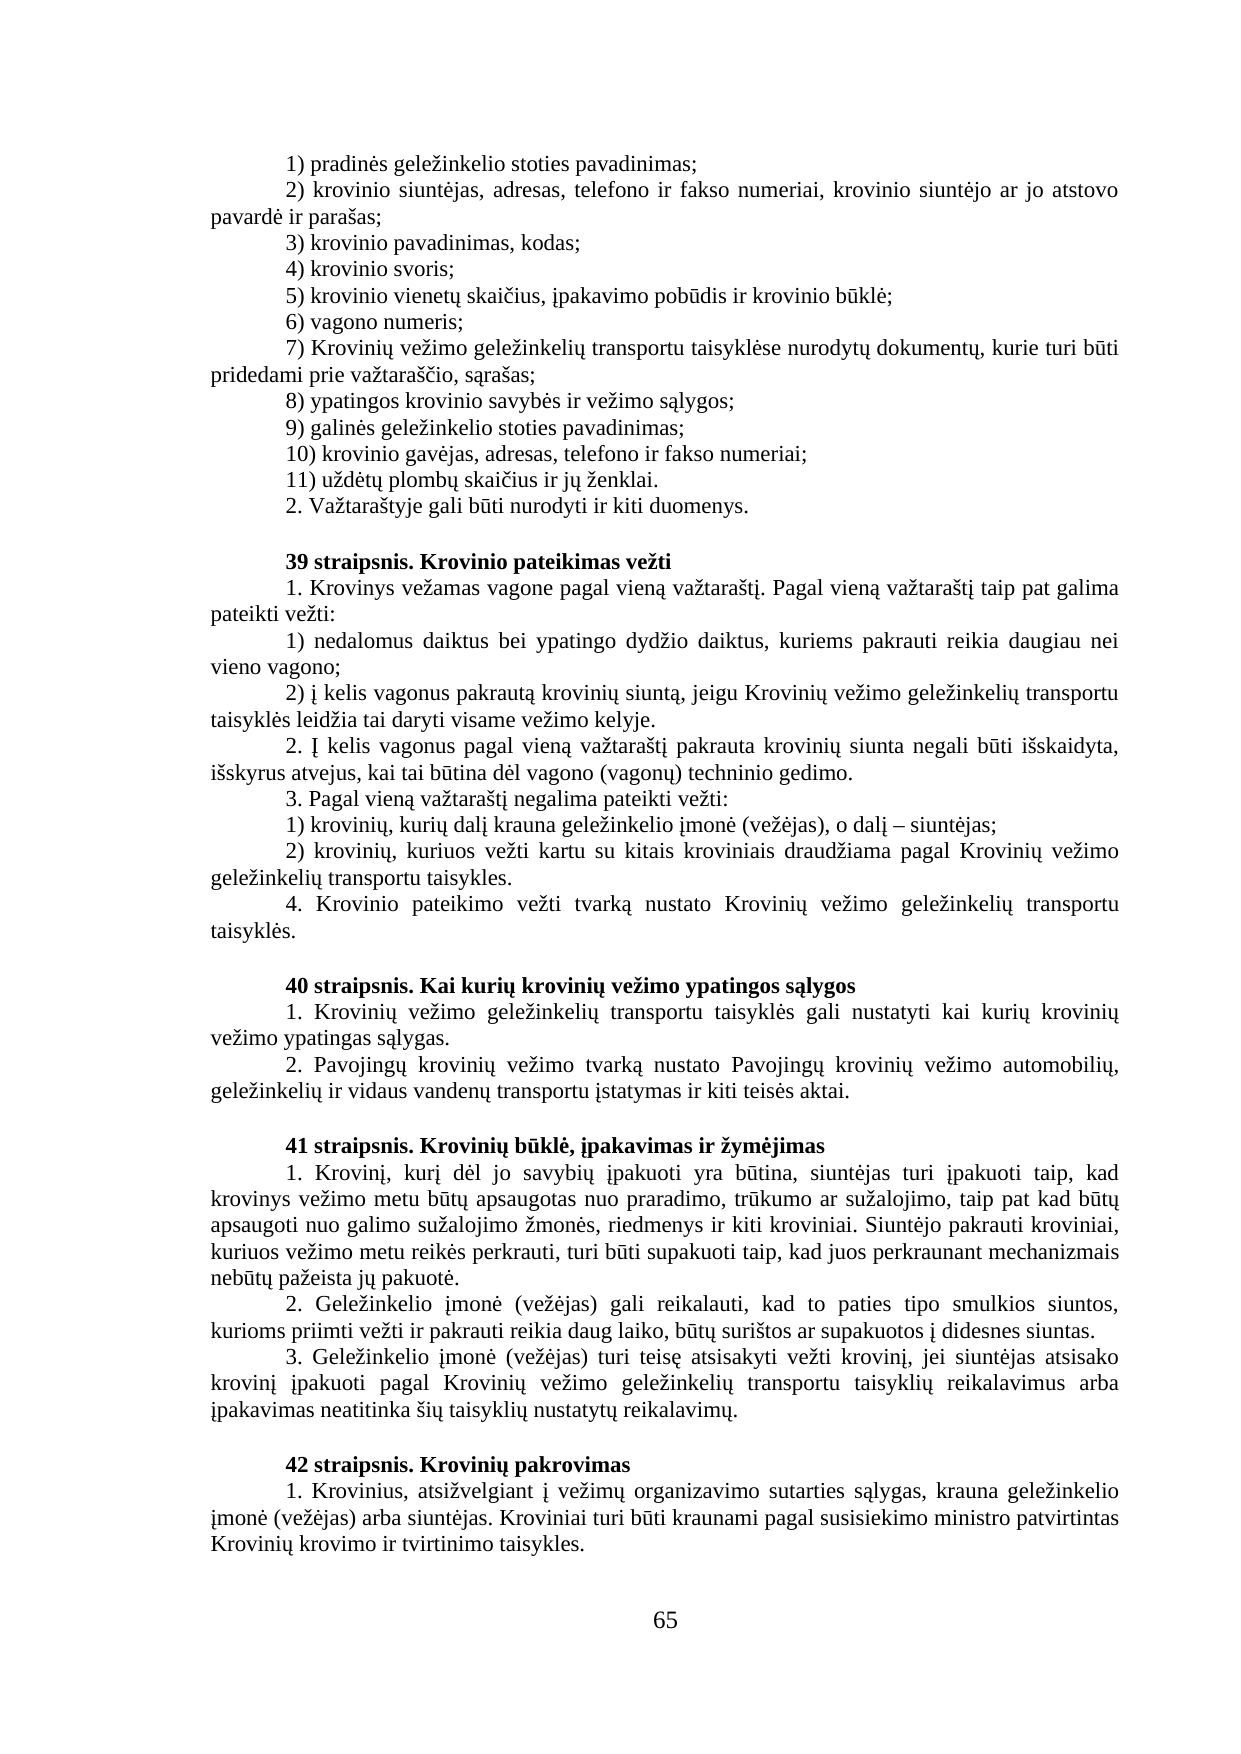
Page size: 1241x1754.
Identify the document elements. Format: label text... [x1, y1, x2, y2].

text 3) krovinio pavadinimas, kodas; [210, 229, 1120, 255]
text 2) krovinių, kuriuos vežti kartu su kitais kroviniais draudžiama pagal Krovinių vežimo geležinkelių transportu taisykles. [210, 838, 1120, 890]
text 7) Krovinių vežimo geležinkelių transportu taisyklėse nurodytų dokumentų, kurie turi būti pridedami prie važtaraščio, sąrašas; [210, 334, 1120, 387]
text 8) ypatingos krovinio savybės ir vežimo sąlygos; [210, 387, 1120, 413]
text 10) krovinio gavėjas, adresas, telefono ir fakso numeriai; [210, 440, 1120, 466]
text 2. Važtaraštyje gali būti nurodyti ir kiti duomenys. [210, 493, 1120, 519]
text 5) krovinio vienetų skaičius, įpakavimo pobūdis ir krovinio būklė; [210, 282, 1120, 308]
text 2. Pavojingų krovinių vežimo tvarką nustato Pavojingų krovinių vežimo automobilių, geležinkelių ir vidaus vandenų transportu įstatymas ir kiti teisės aktai. [210, 1051, 1120, 1103]
text 1) krovinių, kurių dalį krauna geležinkelio įmonė (vežėjas), o dalį – siuntėjas; [210, 811, 1120, 838]
text 3. Geležinkelio įmonė (vežėjas) turi teisę atsisakyti vežti krovinį, jei siuntėjas atsisako krovinį įpakuoti pagal Krovinių vežimo geležinkelių transportu taisyklių reikalavimus arba įpakavimas neatitinka šių taisyklių nustatytų reikalavimų. [210, 1343, 1120, 1422]
text 3. Pagal vieną važtaraštį negalima pateikti vežti: [210, 785, 1120, 811]
subtitle 40 straipsnis. Kai kurių krovinių vežimo ypatingos sąlygos [210, 972, 1120, 998]
text 2) krovinio siuntėjas, adresas, telefono ir fakso numeriai, krovinio siuntėjo ar jo atstovo pavardė ir parašas; [210, 176, 1120, 229]
text 9) galinės geležinkelio stoties pavadinimas; [210, 413, 1120, 440]
subtitle 42 straipsnis. Krovinių pakrovimas [210, 1451, 1120, 1477]
subtitle 41 straipsnis. Krovinių būklė, įpakavimas ir žymėjimas [210, 1132, 1120, 1159]
subtitle 39 straipsnis. Krovinio pateikimas vežti [210, 548, 1120, 574]
text 6) vagono numeris; [210, 308, 1120, 334]
text 1) nedalomus daiktus bei ypatingo dydžio daiktus, kuriems pakrauti reikia daugiau nei vieno vagono; [210, 627, 1120, 679]
text 1. Krovinių vežimo geležinkelių transportu taisyklės gali nustatyti kai kurių krovinių vežimo ypatingas sąlygas. [210, 998, 1120, 1051]
text 11) uždėtų plombų skaičius ir jų ženklai. [210, 466, 1120, 493]
text 1. Krovinius, atsižvelgiant į vežimų organizavimo sutarties sąlygas, krauna geležinkelio įmonė (vežėjas) arba siuntėjas. Kroviniai turi būti kraunami pagal susisiekimo ministro patvirtintas Krovinių krovimo ir tvirtinimo taisykles. [210, 1477, 1120, 1556]
text 4. Krovinio pateikimo vežti tvarką nustato Krovinių vežimo geležinkelių transportu taisyklės. [210, 890, 1120, 943]
text 1) pradinės geležinkelio stoties pavadinimas; [210, 150, 1120, 176]
text 2. Geležinkelio įmonė (vežėjas) gali reikalauti, kad to paties tipo smulkios siuntos, kurioms priimti vežti ir pakrauti reikia daug laiko, būtų surištos ar supakuotos į didesnes siuntas. [210, 1290, 1120, 1343]
text 4) krovinio svoris; [210, 255, 1120, 282]
text 1. Krovinį, kurį dėl jo savybių įpakuoti yra būtina, siuntėjas turi įpakuoti taip, kad krovinys vežimo metu būtų apsaugotas nuo praradimo, trūkumo ar sužalojimo, taip pat kad būtų apsaugoti nuo galimo sužalojimo žmonės, riedmenys ir kiti kroviniai. Siuntėjo pakrauti kroviniai, kuriuos vežimo metu reikės perkrauti, turi būti supakuoti taip, kad juos perkraunant mechanizmais nebūtų pažeista jų pakuotė. [210, 1159, 1120, 1290]
text 1. Krovinys vežamas vagone pagal vieną važtaraštį. Pagal vieną važtaraštį taip pat galima pateikti vežti: [210, 574, 1120, 627]
text 2) į kelis vagonus pakrautą krovinių siuntą, jeigu Krovinių vežimo geležinkelių transportu taisyklės leidžia tai daryti visame vežimo kelyje. [210, 679, 1120, 732]
text 2. Į kelis vagonus pagal vieną važtaraštį pakrauta krovinių siunta negali būti išskaidyta, išskyrus atvejus, kai tai būtina dėl vagono (vagonų) techninio gedimo. [210, 732, 1120, 785]
